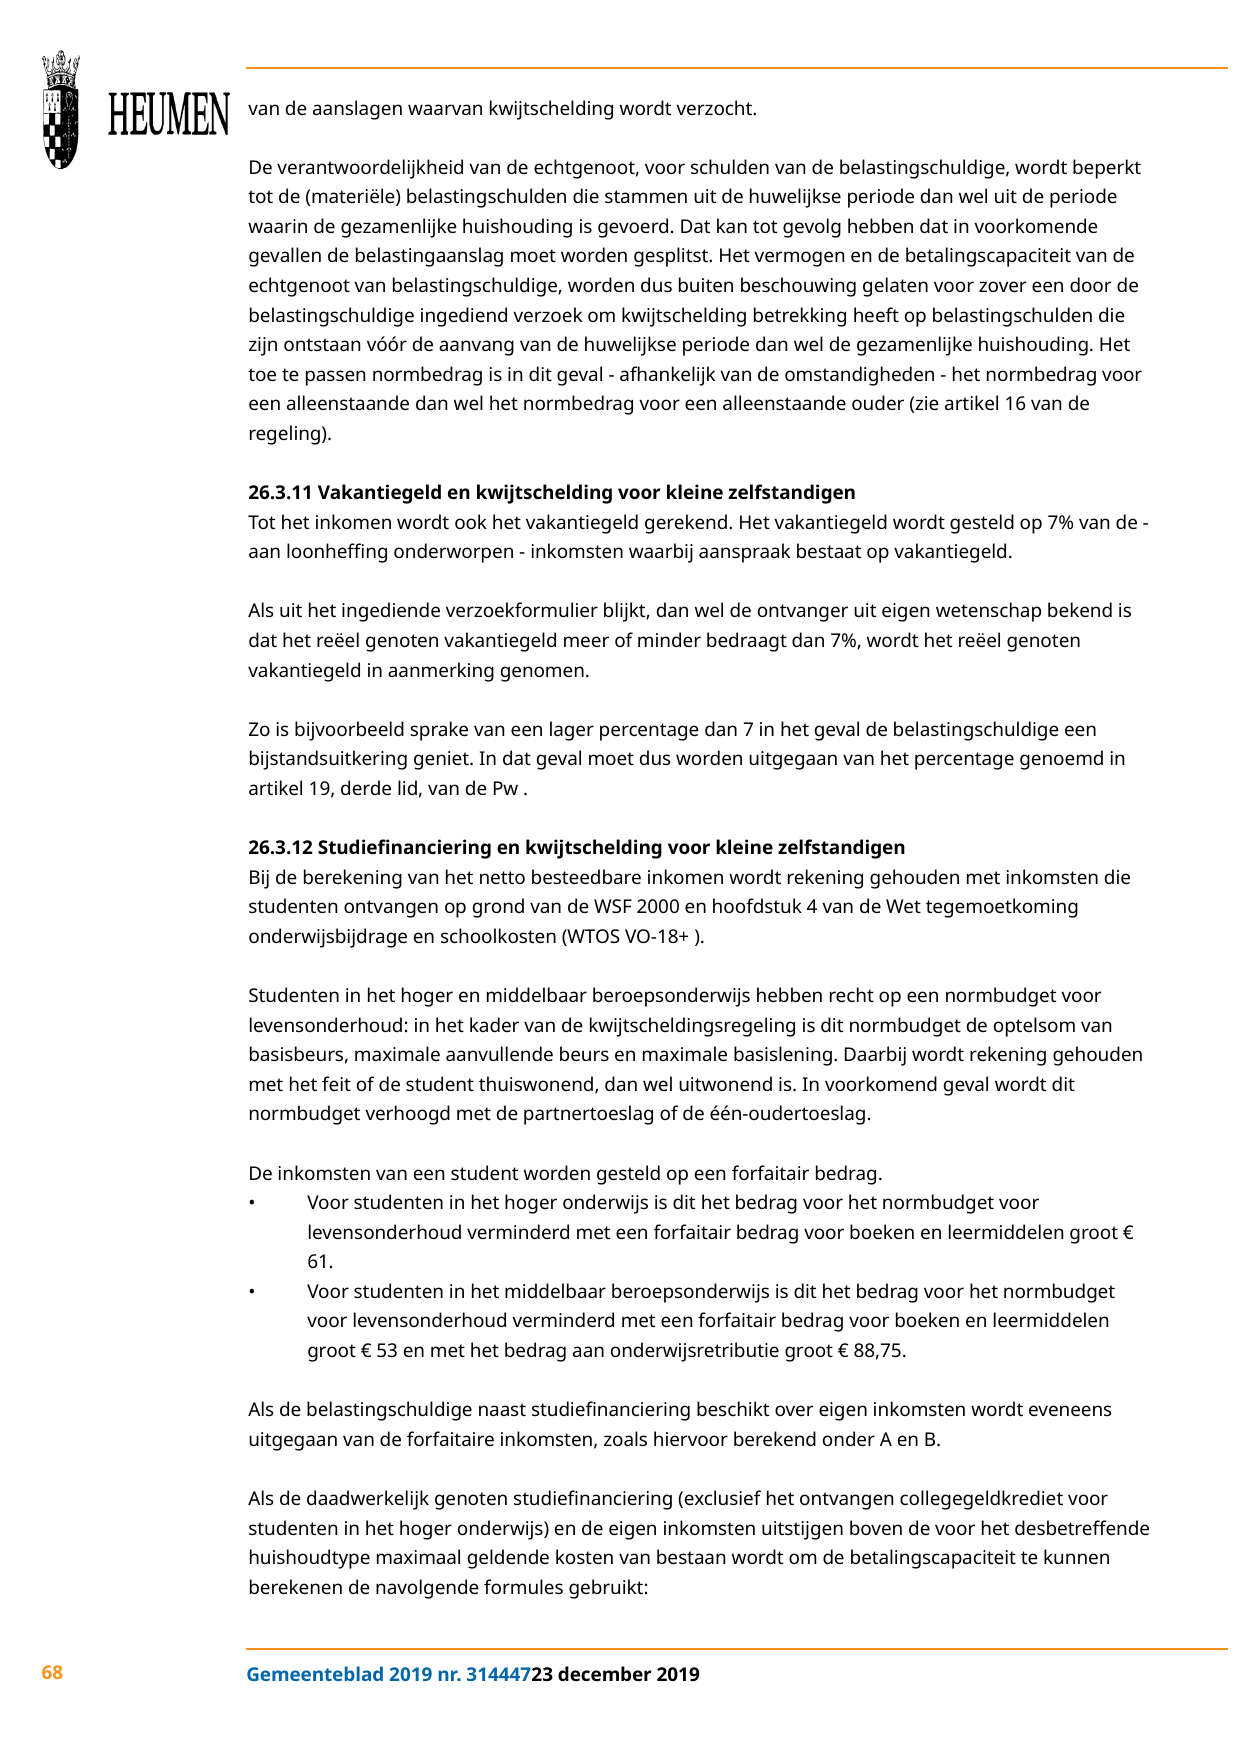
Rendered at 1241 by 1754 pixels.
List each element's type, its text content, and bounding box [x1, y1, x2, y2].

text Bij de berekening van het netto besteedbare inkomen wordt rekening gehouden met inkomsten die studenten ontvangen op grond van de WSF 2000 en hoofdstuk 4 van de Wet tegemoetkoming onderwijsbijdrage en schoolkosten (WTOS VO-18+ ). [248, 864, 1152, 949]
text De verantwoordelijkheid van de echtgenoot, voor schulden van de belastingschuldige, wordt beperkt tot de (materiële) belastingschulden die stammen uit de huwelijkse periode dan wel uit de periode waarin de gezamenlijke huishouding is gevoerd. Dat kan tot gevolg hebben dat in voorkomende gevallen de belastingaanslag moet worden gesplitst. Het vermogen en de betalingscapaciteit van de echtgenoot van belastingschuldige, worden dus buiten beschouwing gelaten voor zover een door de belastingschuldige ingediend verzoek om kwijtschelding betrekking heeft op belastingschulden die zijn ontstaan vóór de aanvang van de huwelijkse periode dan wel de gezamenlijke huishouding. Het toe te passen normbedrag is in dit geval - afhankelijk van de omstandigheden - het normbedrag voor een alleenstaande dan wel het normbedrag voor een alleenstaande ouder (zie artikel 16 van de regeling). [248, 154, 1152, 446]
picture [41, 47, 231, 172]
text De inkomsten van een student worden gesteld op een forfaitair bedrag. [248, 1160, 1152, 1186]
text Als de belastingschuldige naast studiefinanciering beschikt over eigen inkomsten wordt eveneens uitgegaan van de forfaitaire inkomsten, zoals hiervoor berekend onder A en B. [248, 1396, 1152, 1452]
text 26.3.12 Studiefinanciering en kwijtschelding voor kleine zelfstandigen [248, 834, 1152, 860]
list Voor studenten in het hoger onderwijs is dit het bedrag voor het normbudget voor levensonderhoud verminderd met een forfaitair bedrag voor boeken en leermiddelen groot € 61. [248, 1189, 1152, 1274]
text 26.3.11 Vakantiegeld en kwijtschelding voor kleine zelfstandigen [248, 479, 1152, 505]
text Studenten in het hoger en middelbaar beroepsonderwijs hebben recht op een normbudget voor levensonderhoud: in het kader van de kwijtscheldingsregeling is dit normbudget de optelsom van basisbeurs, maximale aanvullende beurs en maximale basislening. Daarbij wordt rekening gehouden met het feit of de student thuiswonend, dan wel uitwonend is. In voorkomend geval wordt dit normbudget verhoogd met de partnertoeslag of de één-oudertoeslag. [248, 982, 1152, 1126]
list Voor studenten in het middelbaar beroepsonderwijs is dit het bedrag voor het normbudget voor levensonderhoud verminderd met een forfaitair bedrag voor boeken en leermiddelen groot € 53 en met het bedrag aan onderwijsretributie groot € 88,75. [248, 1278, 1152, 1363]
text van de aanslagen waarvan kwijtschelding wordt verzocht. [248, 95, 1152, 121]
text Als uit het ingediende verzoekformulier blijkt, dan wel de ontvanger uit eigen wetenschap bekend is dat het reëel genoten vakantiegeld meer of minder bedraagt dan 7%, wordt het reëel genoten vakantiegeld in aanmerking genomen. [248, 598, 1152, 683]
text Als de daadwerkelijk genoten studiefinanciering (exclusief het ontvangen collegegeldkrediet voor studenten in het hoger onderwijs) en de eigen inkomsten uitstijgen boven de voor het desbetreffende huishoudtype maximaal geldende kosten van bestaan wordt om de betalingscapaciteit te kunnen berekenen de navolgende formules gebruikt: [248, 1485, 1152, 1600]
text Zo is bijvoorbeeld sprake van een lager percentage dan 7 in het geval de belastingschuldige een bijstandsuitkering geniet. In dat geval moet dus worden uitgegaan van het percentage genoemd in artikel 19, derde lid, van de Pw . [248, 716, 1152, 801]
text Tot het inkomen wordt ook het vakantiegeld gerekend. Het vakantiegeld wordt gesteld op 7% van de - aan loonheffing onderworpen - inkomsten waarbij aanspraak bestaat op vakantiegeld. [248, 509, 1152, 564]
